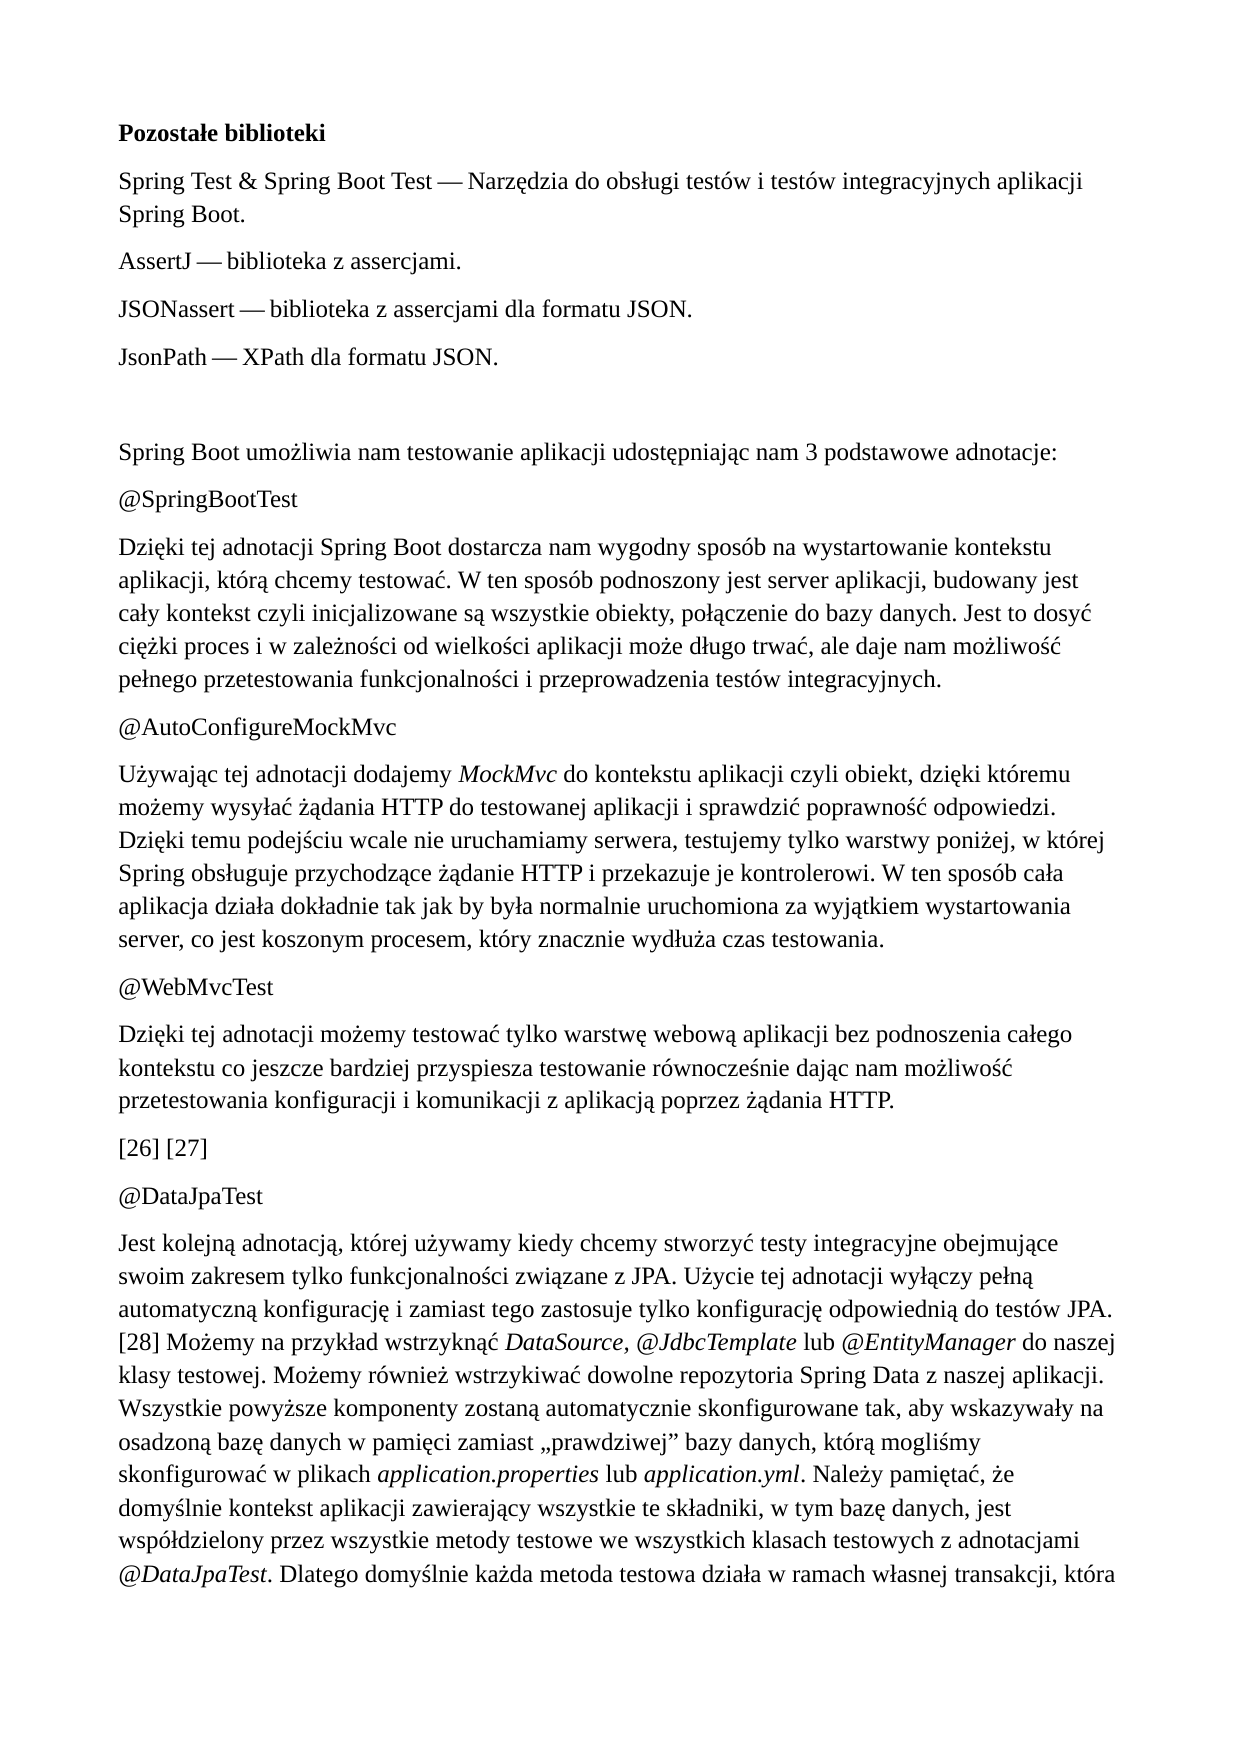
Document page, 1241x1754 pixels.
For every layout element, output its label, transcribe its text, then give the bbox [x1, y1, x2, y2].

text JsonPath — XPath dla formatu JSON. [118, 342, 1122, 370]
text Dzięki tej adnotacji Spring Boot dostarcza nam wygodny sposób na wystartowanie kontekstu aplikacji, którą chcemy testować. W ten sposób podnoszony jest server aplikacji, budowany jest cały kontekst czyli inicjalizowane są wszystkie obiekty, połączenie do bazy danych. Jest to dosyć ciężki proces i w zależności od wielkości aplikacji może długo trwać, ale daje nam możliwość pełnego przetestowania funkcjonalności i przeprowadzenia testów integracyjnych. [118, 532, 1122, 693]
text @WebMvcTest [118, 972, 1122, 1001]
text Jest kolejną adnotacją, której używamy kiedy chcemy stworzyć testy integracyjne obejmujące swoim zakresem tylko funkcjonalności związane z JPA. Użycie tej adnotacji wyłączy pełną automatyczną konfigurację i zamiast tego zastosuje tylko konfigurację odpowiednią do testów JPA. [28] Możemy na przykład wstrzyknąć DataSource, @JdbcTemplate lub @EntityManager do naszej klasy testowej. Możemy również wstrzykiwać dowolne repozytoria Spring Data z naszej aplikacji. Wszystkie powyższe komponenty zostaną automatycznie skonfigurowane tak, aby wskazywały na osadzoną bazę danych w pamięci zamiast „prawdziwej” bazy danych, którą mogliśmy skonfigurować w plikach application.properties lub application.yml. Należy pamiętać, że domyślnie kontekst aplikacji zawierający wszystkie te składniki, w tym bazę danych, jest współdzielony przez wszystkie metody testowe we wszystkich klasach testowych z adnotacjami @DataJpaTest. Dlatego domyślnie każda metoda testowa działa w ramach własnej transakcji, która [118, 1228, 1122, 1587]
text Pozostałe biblioteki [118, 118, 1122, 147]
text @AutoConfigureMockMvc [118, 712, 1122, 740]
text Dzięki tej adnotacji możemy testować tylko warstwę webową aplikacji bez podnoszenia całego kontekstu co jeszcze bardziej przyspiesza testowanie równocześnie dając nam możliwość przetestowania konfiguracji i komunikacji z aplikacją poprzez żądania HTTP. [118, 1019, 1122, 1114]
text Spring Boot umożliwia nam testowanie aplikacji udostępniając nam 3 podstawowe adnotacje: [118, 437, 1122, 466]
text AssertJ — biblioteka z assercjami. [118, 246, 1122, 275]
text [26] [27] [118, 1133, 1122, 1162]
text Używając tej adnotacji dodajemy MockMvc do kontekstu aplikacji czyli obiekt, dzięki któremu możemy wysyłać żądania HTTP do testowanej aplikacji i sprawdzić poprawność odpowiedzi. Dzięki temu podejściu wcale nie uruchamiamy serwera, testujemy tylko warstwy poniżej, w której Spring obsługuje przychodzące żądanie HTTP i przekazuje je kontrolerowi. W ten sposób cała aplikacja działa dokładnie tak jak by była normalnie uruchomiona za wyjątkiem wystartowania server, co jest koszonym procesem, który znacznie wydłuża czas testowania. [118, 759, 1122, 953]
text JSONassert — biblioteka z assercjami dla formatu JSON. [118, 294, 1122, 323]
text @DataJpaTest [118, 1181, 1122, 1209]
text Spring Test & Spring Boot Test — Narzędzia do obsługi testów i testów integracyjnych aplikacji Spring Boot. [118, 166, 1122, 227]
text @SpringBootTest [118, 484, 1122, 513]
